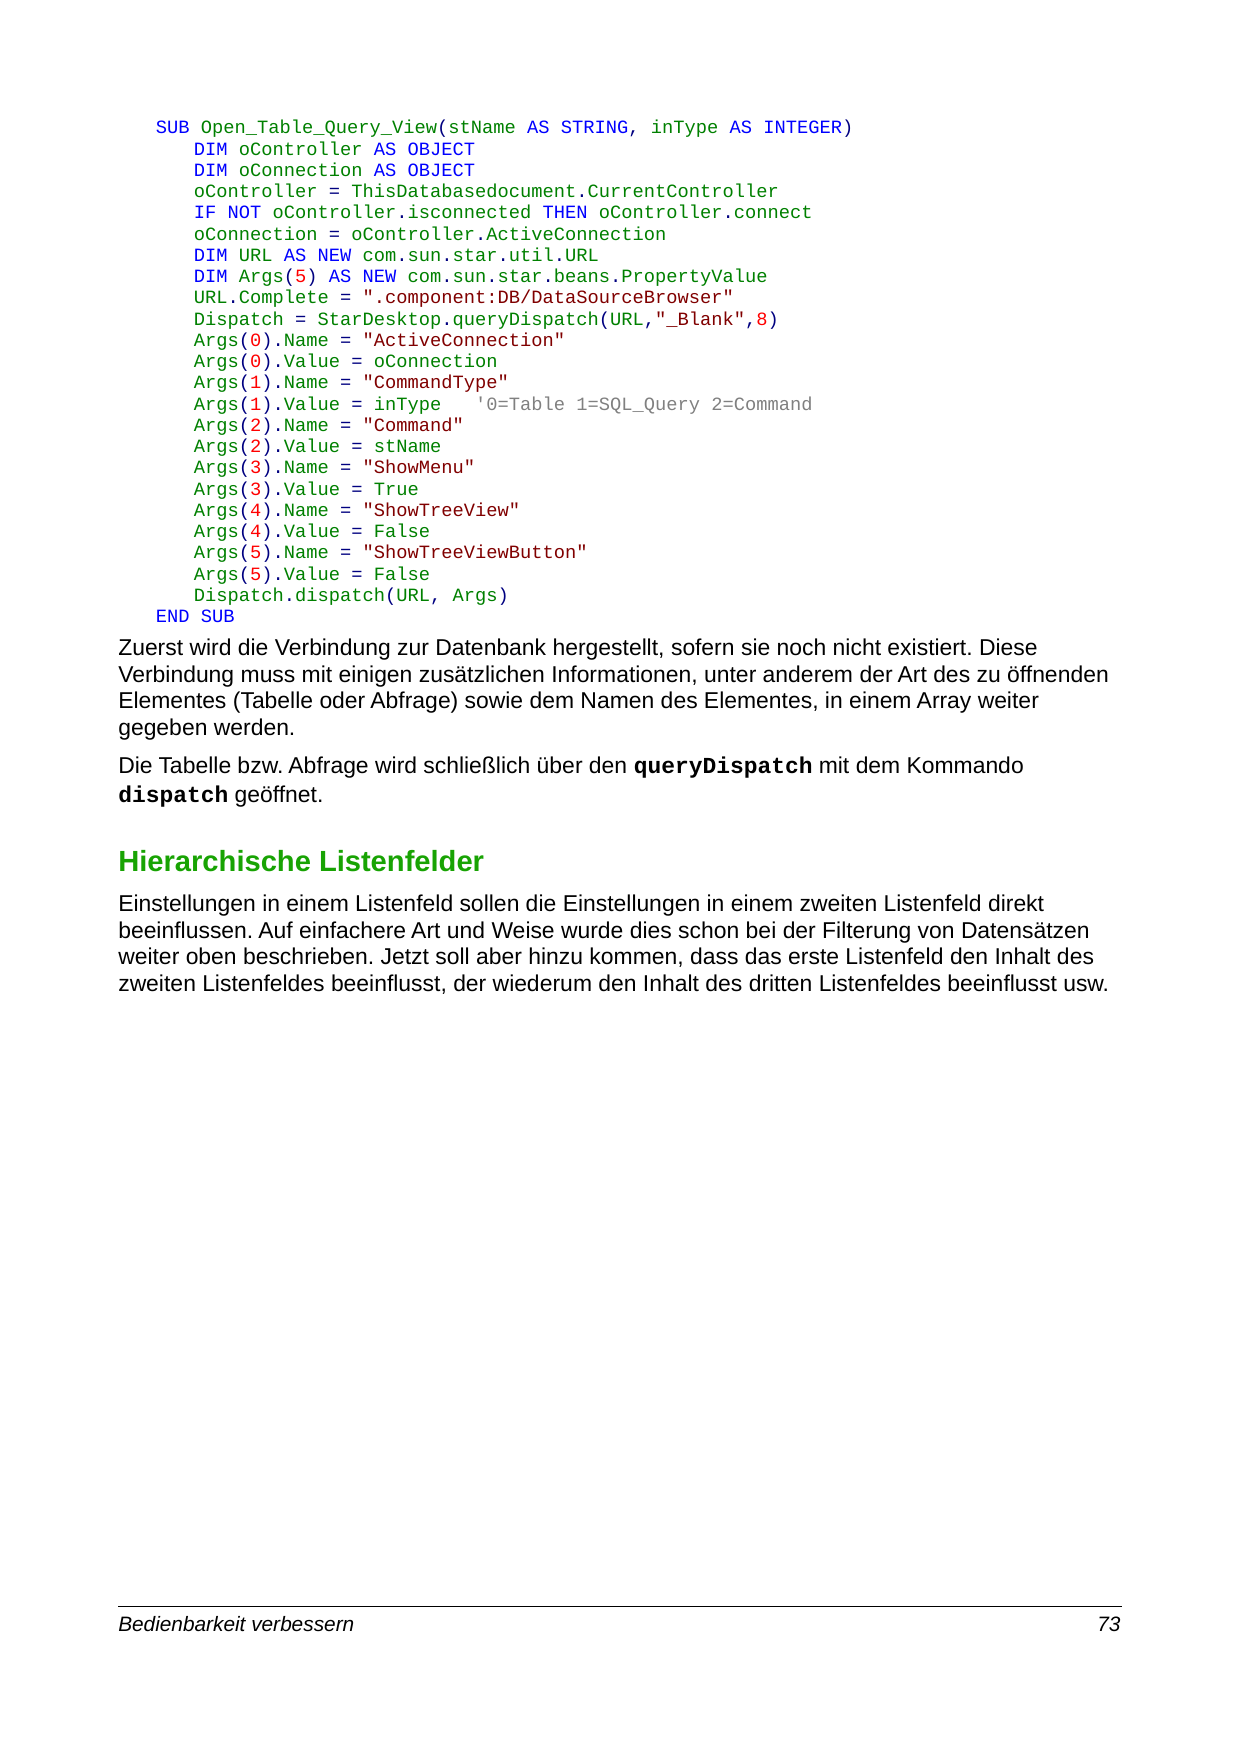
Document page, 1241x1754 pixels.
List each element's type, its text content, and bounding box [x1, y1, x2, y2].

text Args(3).Name = "ShowMenu" [156, 458, 1122, 479]
text Args(4).Value = False [156, 522, 1122, 543]
text URL.Complete = ".component:DB/DataSourceBrowser" [156, 288, 1122, 309]
text Args(0).Name = "ActiveConnection" [156, 331, 1122, 352]
text Args(1).Name = "CommandType" [156, 373, 1122, 394]
text Args(5).Value = False [156, 564, 1122, 586]
text END SUB [156, 607, 1122, 628]
text Die Tabelle bzw. Abfrage wird schließlich über den queryDispatch mit dem Kommando dispatch geöffnet. [118, 752, 1122, 809]
text oConnection = oController.ActiveConnection [156, 224, 1122, 246]
text oController = ThisDatabasedocument.CurrentController [156, 182, 1122, 203]
text IF NOT oController.isconnected THEN oController.connect [156, 203, 1122, 224]
text Dispatch.dispatch(URL, Args) [156, 586, 1122, 607]
text DIM oConnection AS OBJECT [156, 161, 1122, 182]
text DIM Args(5) AS NEW com.sun.star.beans.PropertyValue [156, 267, 1122, 288]
subtitle Hierarchische Listenfelder [118, 844, 1122, 878]
text Args(2).Name = "Command" [156, 416, 1122, 437]
text Einstellungen in einem Listenfeld sollen die Einstellungen in einem zweiten Listenfeld direkt beeinflussen. Auf einfachere Art und Weise wurde dies schon bei der Filterung von Datensätzen weiter oben beschrieben. Jetzt soll aber hinzu kommen, dass das erste Listenfeld den Inhalt des zweiten Listenfeldes beeinflusst, der wiederum den Inhalt des dritten Listenfeldes beeinflusst usw. [118, 890, 1122, 996]
text DIM URL AS NEW com.sun.star.util.URL [156, 246, 1122, 267]
text Args(0).Value = oConnection [156, 352, 1122, 373]
text SUB Open_Table_Query_View(stName AS STRING, inType AS INTEGER) [156, 118, 1122, 139]
text Args(1).Value = inType '0=Table 1=SQL_Query 2=Command [156, 394, 1122, 416]
text Args(5).Name = "ShowTreeViewButton" [156, 543, 1122, 564]
text Args(3).Value = True [156, 479, 1122, 501]
text Args(2).Value = stName [156, 437, 1122, 458]
text Dispatch = StarDesktop.queryDispatch(URL,"_Blank",8) [156, 309, 1122, 331]
text DIM oController AS OBJECT [156, 139, 1122, 161]
text Zuerst wird die Verbindung zur Datenbank hergestellt, sofern sie noch nicht existiert. Diese Verbindung muss mit einigen zusätzlichen Informationen, unter anderem der Art des zu öffnenden Elementes (Tabelle oder Abfrage) sowie dem Namen des Elementes, in einem Array weiter gegeben werden. [118, 634, 1122, 740]
text Args(4).Name = "ShowTreeView" [156, 501, 1122, 522]
